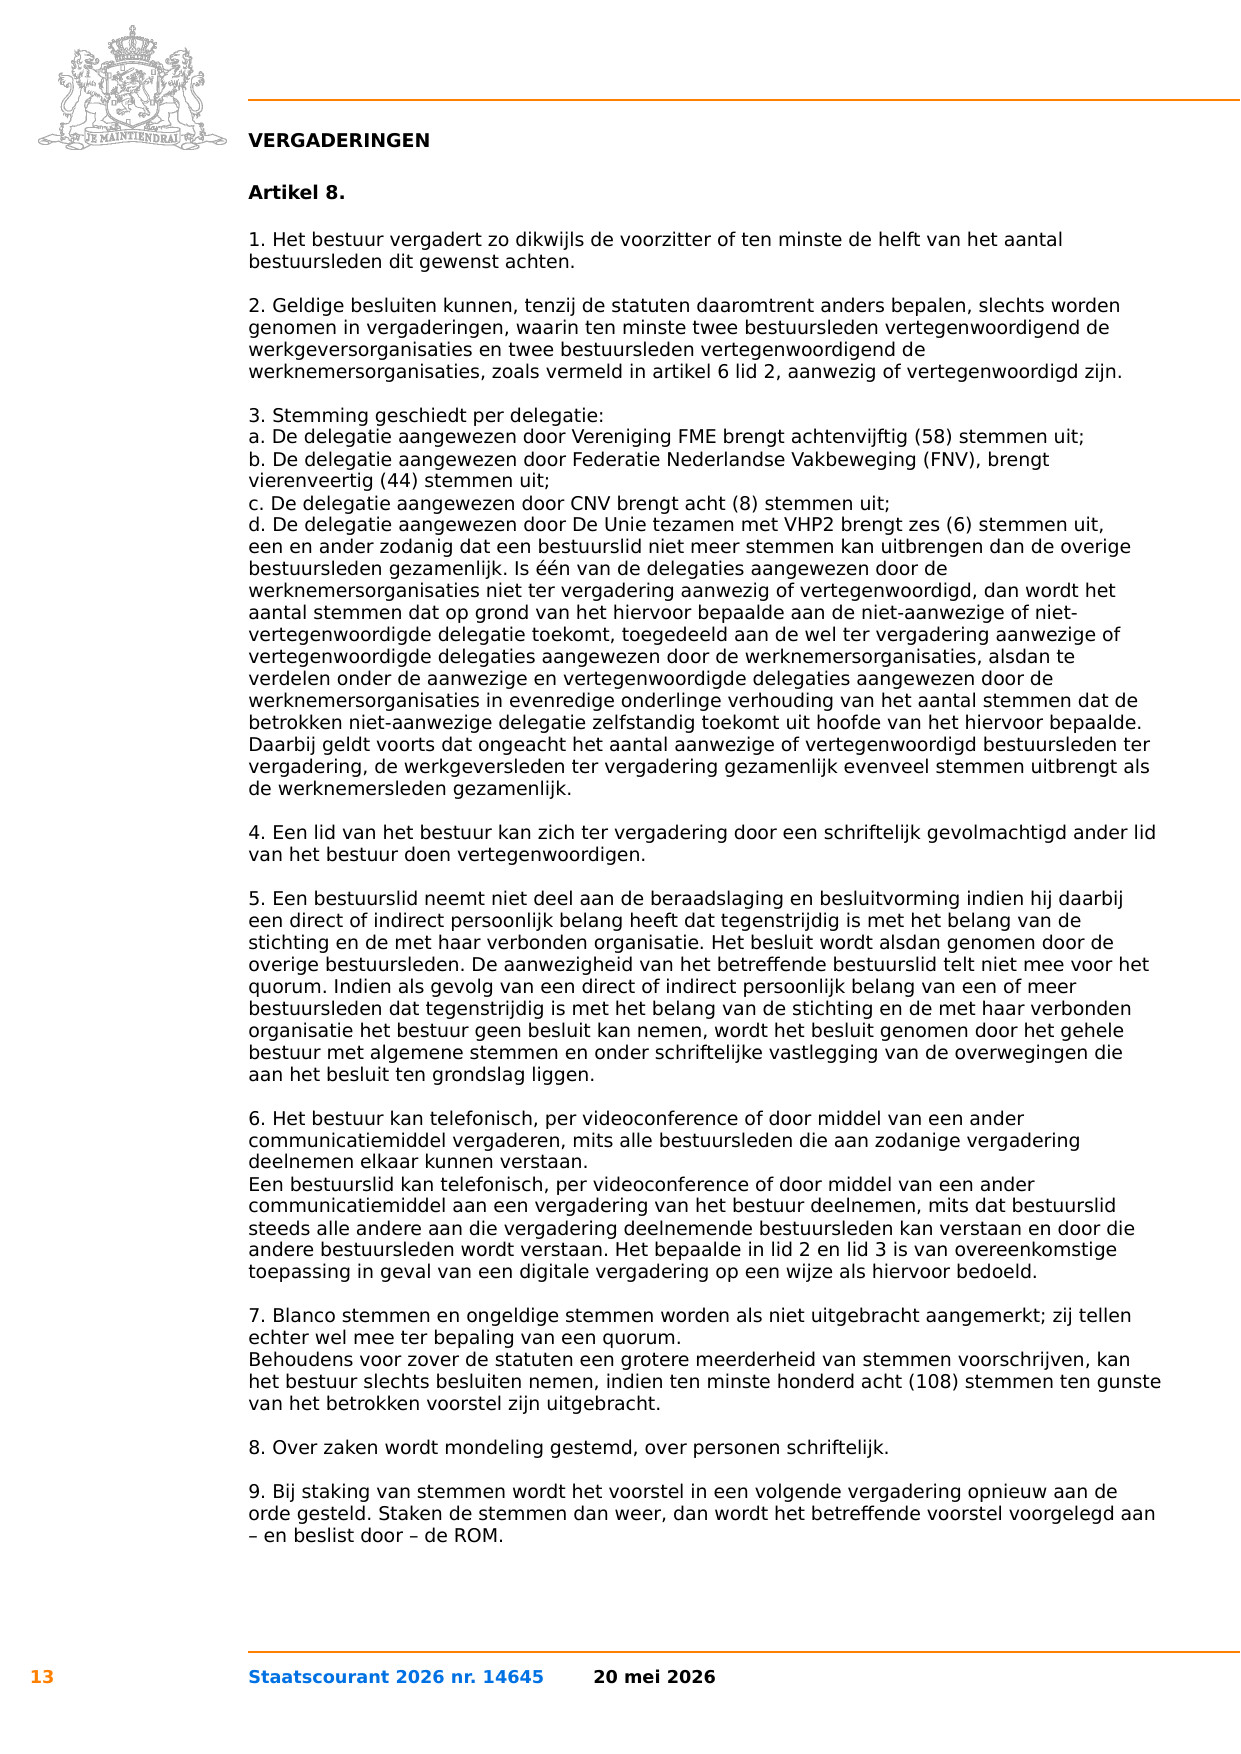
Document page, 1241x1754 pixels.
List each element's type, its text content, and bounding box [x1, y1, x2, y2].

text 1. Het bestuur vergadert zo dikwijls de voorzitter of ten minste de helft van het aantal bestuursleden dit gewenst achten. [248, 229, 1163, 273]
text 8. Over zaken wordt mondeling gestemd, over personen schriftelijk. [248, 1437, 1163, 1459]
text Behoudens voor zover de statuten een grotere meerderheid van stemmen voorschrijven, kan het bestuur slechts besluiten nemen, indien ten minste honderd acht (108) stemmen ten gunste van het betrokken voorstel zijn uitgebracht. [248, 1349, 1163, 1415]
text 3. Stemming geschiedt per delegatie: [248, 404, 1163, 426]
subtitle Artikel 8. [248, 182, 1163, 204]
text Een bestuurslid kan telefonisch, per videoconference of door middel van een ander communicatiemiddel aan een vergadering van het bestuur deelnemen, mits dat bestuurslid steeds alle andere aan die vergadering deelnemende bestuursleden kan verstaan en door die andere bestuursleden wordt verstaan. Het bepaalde in lid 2 en lid 3 is van overeenkomstige toepassing in geval van een digitale vergadering op een wijze als hiervoor bedoeld. [248, 1173, 1163, 1283]
text 6. Het bestuur kan telefonisch, per videoconference of door middel van een ander communicatiemiddel vergaderen, mits alle bestuursleden die aan zodanige vergadering deelnemen elkaar kunnen verstaan. [248, 1107, 1163, 1173]
text een en ander zodanig dat een bestuurslid niet meer stemmen kan uitbrengen dan de overige bestuursleden gezamenlijk. Is één van de delegaties aangewezen door de werknemersorganisaties niet ter vergadering aanwezig of vertegenwoordigd, dan wordt het aantal stemmen dat op grond van het hiervoor bepaalde aan de niet-aanwezige of niet-vertegenwoordigde delegatie toekomt, toegedeeld aan de wel ter vergadering aanwezige of vertegenwoordigde delegaties aangewezen door de werknemersorganisaties, alsdan te verdelen onder de aanwezige en vertegenwoordigde delegaties aangewezen door de werknemersorganisaties in evenredige onderlinge verhouding van het aantal stemmen dat de betrokken niet-aanwezige delegatie zelfstandig toekomt uit hoofde van het hiervoor bepaalde. Daarbij geldt voorts dat ongeacht het aantal aanwezige of vertegenwoordigd bestuursleden ter vergadering, de werkgeversleden ter vergadering gezamenlijk evenveel stemmen uitbrengt als de werknemersleden gezamenlijk. [248, 536, 1163, 800]
text 4. Een lid van het bestuur kan zich ter vergadering door een schriftelijk gevolmachtigd ander lid van het bestuur doen vertegenwoordigen. [248, 822, 1163, 866]
text 5. Een bestuurslid neemt niet deel aan de beraadslaging en besluitvorming indien hij daarbij een direct of indirect persoonlijk belang heeft dat tegenstrijdig is met het belang van de stichting en de met haar verbonden organisatie. Het besluit wordt alsdan genomen door de overige bestuursleden. De aanwezigheid van het betreffende bestuurslid telt niet mee voor het quorum. Indien als gevolg van een direct of indirect persoonlijk belang van een of meer bestuursleden dat tegenstrijdig is met het belang van de stichting en de met haar verbonden organisatie het bestuur geen besluit kan nemen, wordt het besluit genomen door het gehele bestuur met algemene stemmen en onder schriftelijke vastlegging van de overwegingen die aan het besluit ten grondslag liggen. [248, 888, 1163, 1086]
subtitle VERGADERINGEN [248, 130, 1163, 152]
text 7. Blanco stemmen en ongeldige stemmen worden als niet uitgebracht aangemerkt; zij tellen echter wel mee ter bepaling van een quorum. [248, 1305, 1163, 1349]
picture [38, 25, 227, 150]
text d. De delegatie aangewezen door De Unie tezamen met VHP2 brengt zes (6) stemmen uit, [248, 514, 1163, 536]
text 2. Geldige besluiten kunnen, tenzij de statuten daaromtrent anders bepalen, slechts worden genomen in vergaderingen, waarin ten minste twee bestuursleden vertegenwoordigend de werkgeversorganisaties en twee bestuursleden vertegenwoordigend de werknemersorganisaties, zoals vermeld in artikel 6 lid 2, aanwezig of vertegenwoordigd zijn. [248, 295, 1163, 383]
text c. De delegatie aangewezen door CNV brengt acht (8) stemmen uit; [248, 492, 1163, 514]
text b. De delegatie aangewezen door Federatie Nederlandse Vakbeweging (FNV), brengt vierenveertig (44) stemmen uit; [248, 448, 1163, 492]
text 9. Bij staking van stemmen wordt het voorstel in een volgende vergadering opnieuw aan de orde gesteld. Staken de stemmen dan weer, dan wordt het betreffende voorstel voorgelegd aan – en beslist door – de ROM. [248, 1481, 1163, 1547]
text a. De delegatie aangewezen door Vereniging FME brengt achtenvijftig (58) stemmen uit; [248, 426, 1163, 448]
